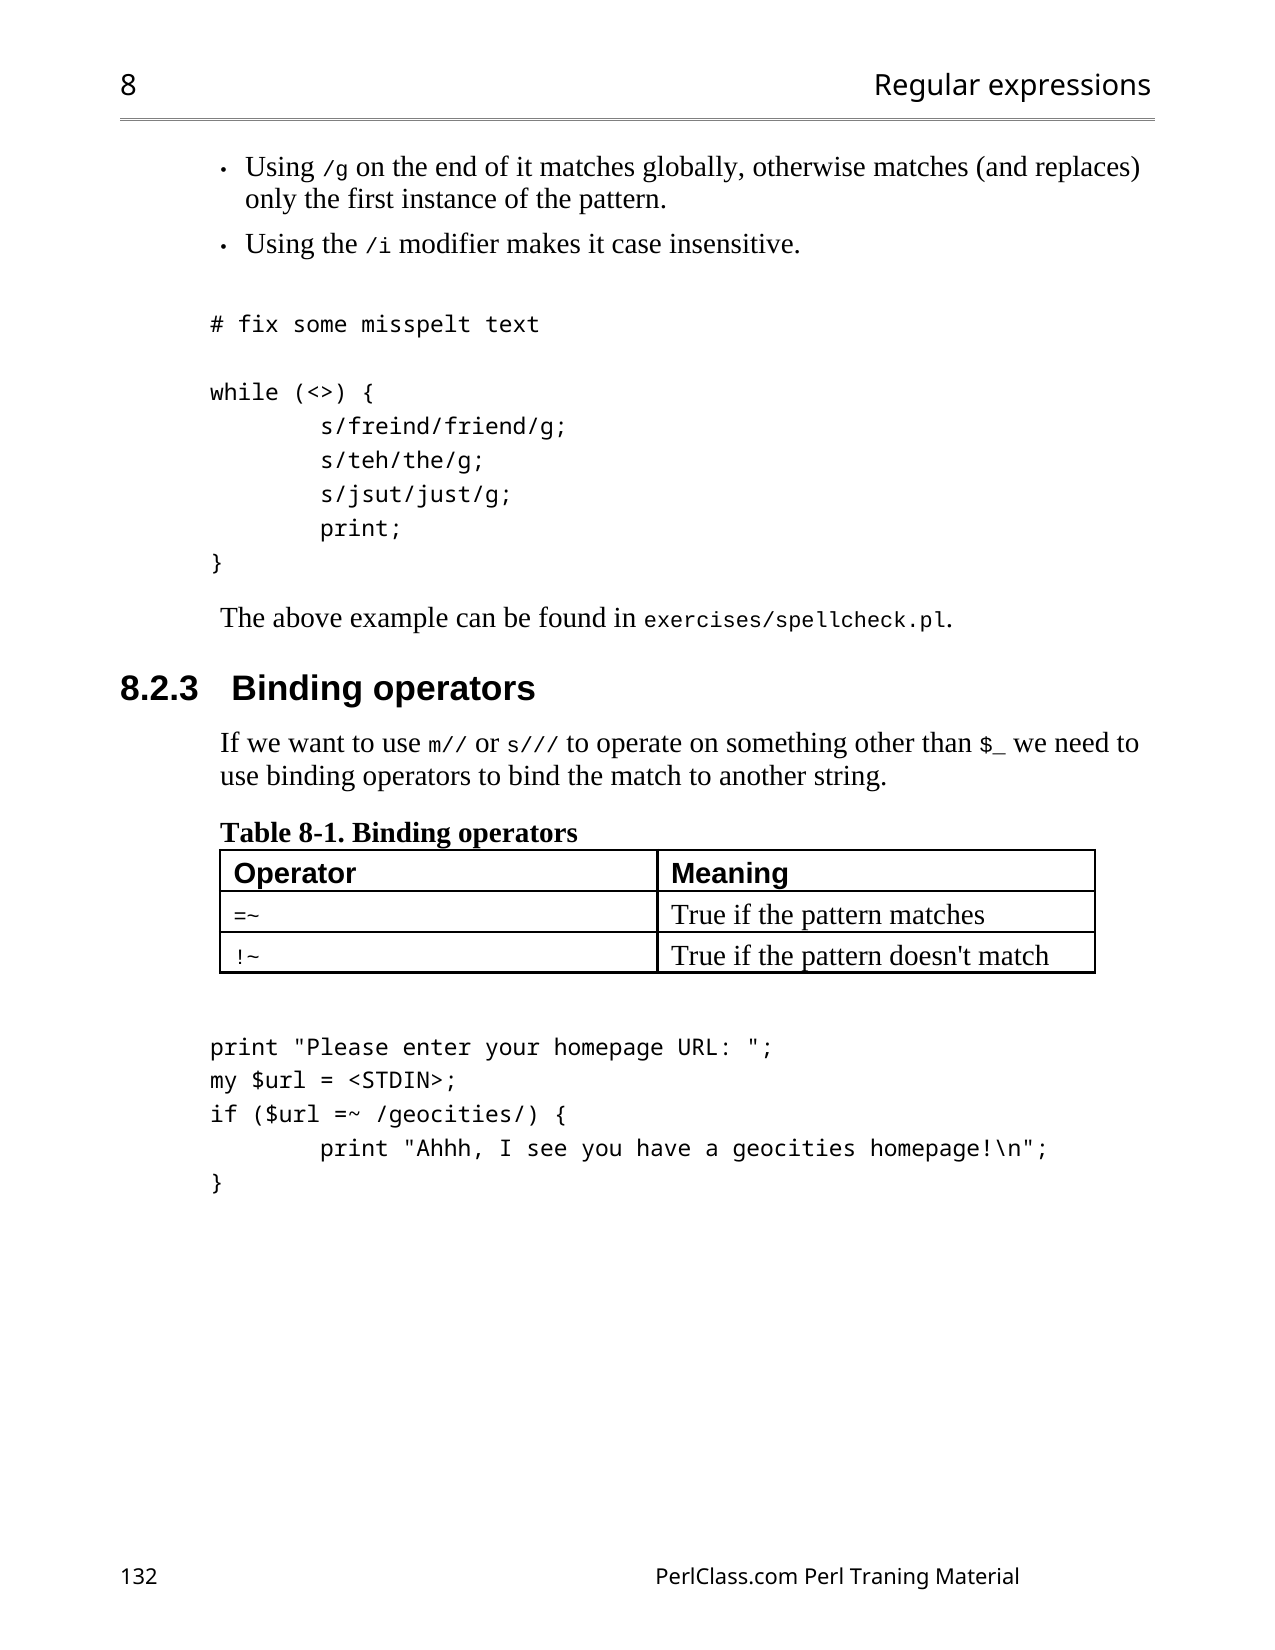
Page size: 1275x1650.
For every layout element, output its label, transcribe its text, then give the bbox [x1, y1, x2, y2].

table_cell True if the pattern matches [659, 892, 1094, 931]
text print "Ahhh, I see you have a geocities homepage!\n"; [210, 1131, 1155, 1164]
text print; [210, 510, 1155, 543]
text } [210, 1165, 1155, 1198]
text # fix some misspelt text [210, 307, 1155, 339]
text • Using the /i modifier makes it case insensitive. [220, 227, 1155, 260]
text s/freind/friend/g; [210, 408, 1155, 441]
text s/jsut/just/g; [210, 476, 1155, 509]
table_cell !~ [221, 933, 656, 971]
subtitle Binding operators [120, 661, 1155, 708]
table_header Operator [221, 851, 656, 890]
text The above example can be found in exercises/spellcheck.pl. [220, 602, 1155, 634]
table_cell =~ [221, 892, 656, 931]
text if ($url =~ /geocities/) { [210, 1097, 1155, 1130]
text Table 8-1. Binding operators [220, 816, 1155, 849]
text my $url = <STDIN>; [210, 1063, 1155, 1096]
text while (<>) { [210, 374, 1155, 407]
text If we want to use m// or s/// to operate on something other than $_ we need to use binding operators to bind the match to another string. [220, 726, 1155, 791]
table_header Meaning [659, 851, 1094, 890]
text • Using /g on the end of it matches globally, otherwise matches (and replaces) only the first instance of the pattern. [220, 150, 1155, 215]
text print "Please enter your homepage URL: "; [210, 1029, 1155, 1062]
table_cell True if the pattern doesn't match [659, 933, 1094, 971]
text s/teh/the/g; [210, 442, 1155, 475]
text } [210, 544, 1155, 577]
